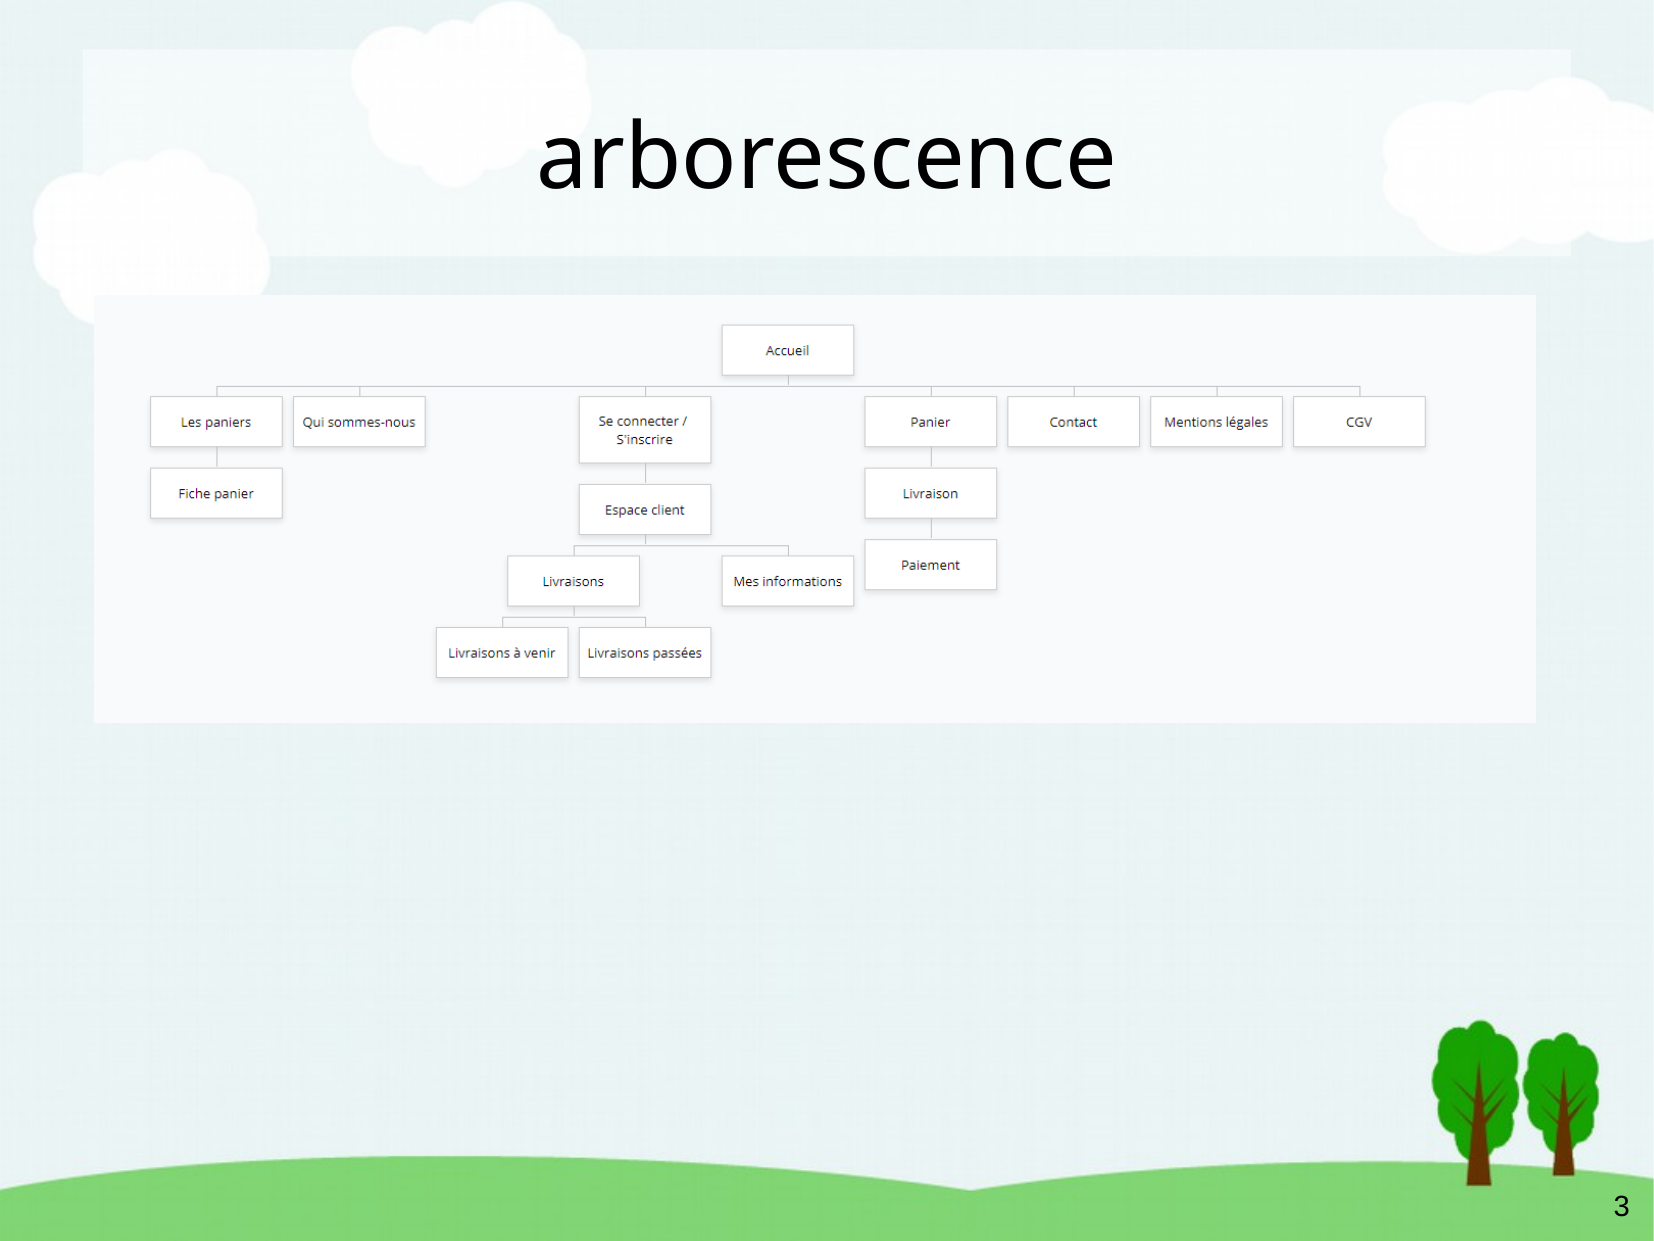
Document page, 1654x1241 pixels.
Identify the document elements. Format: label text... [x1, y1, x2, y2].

title arborescence [82, 49, 1571, 257]
picture [0, 0, 1654, 1241]
